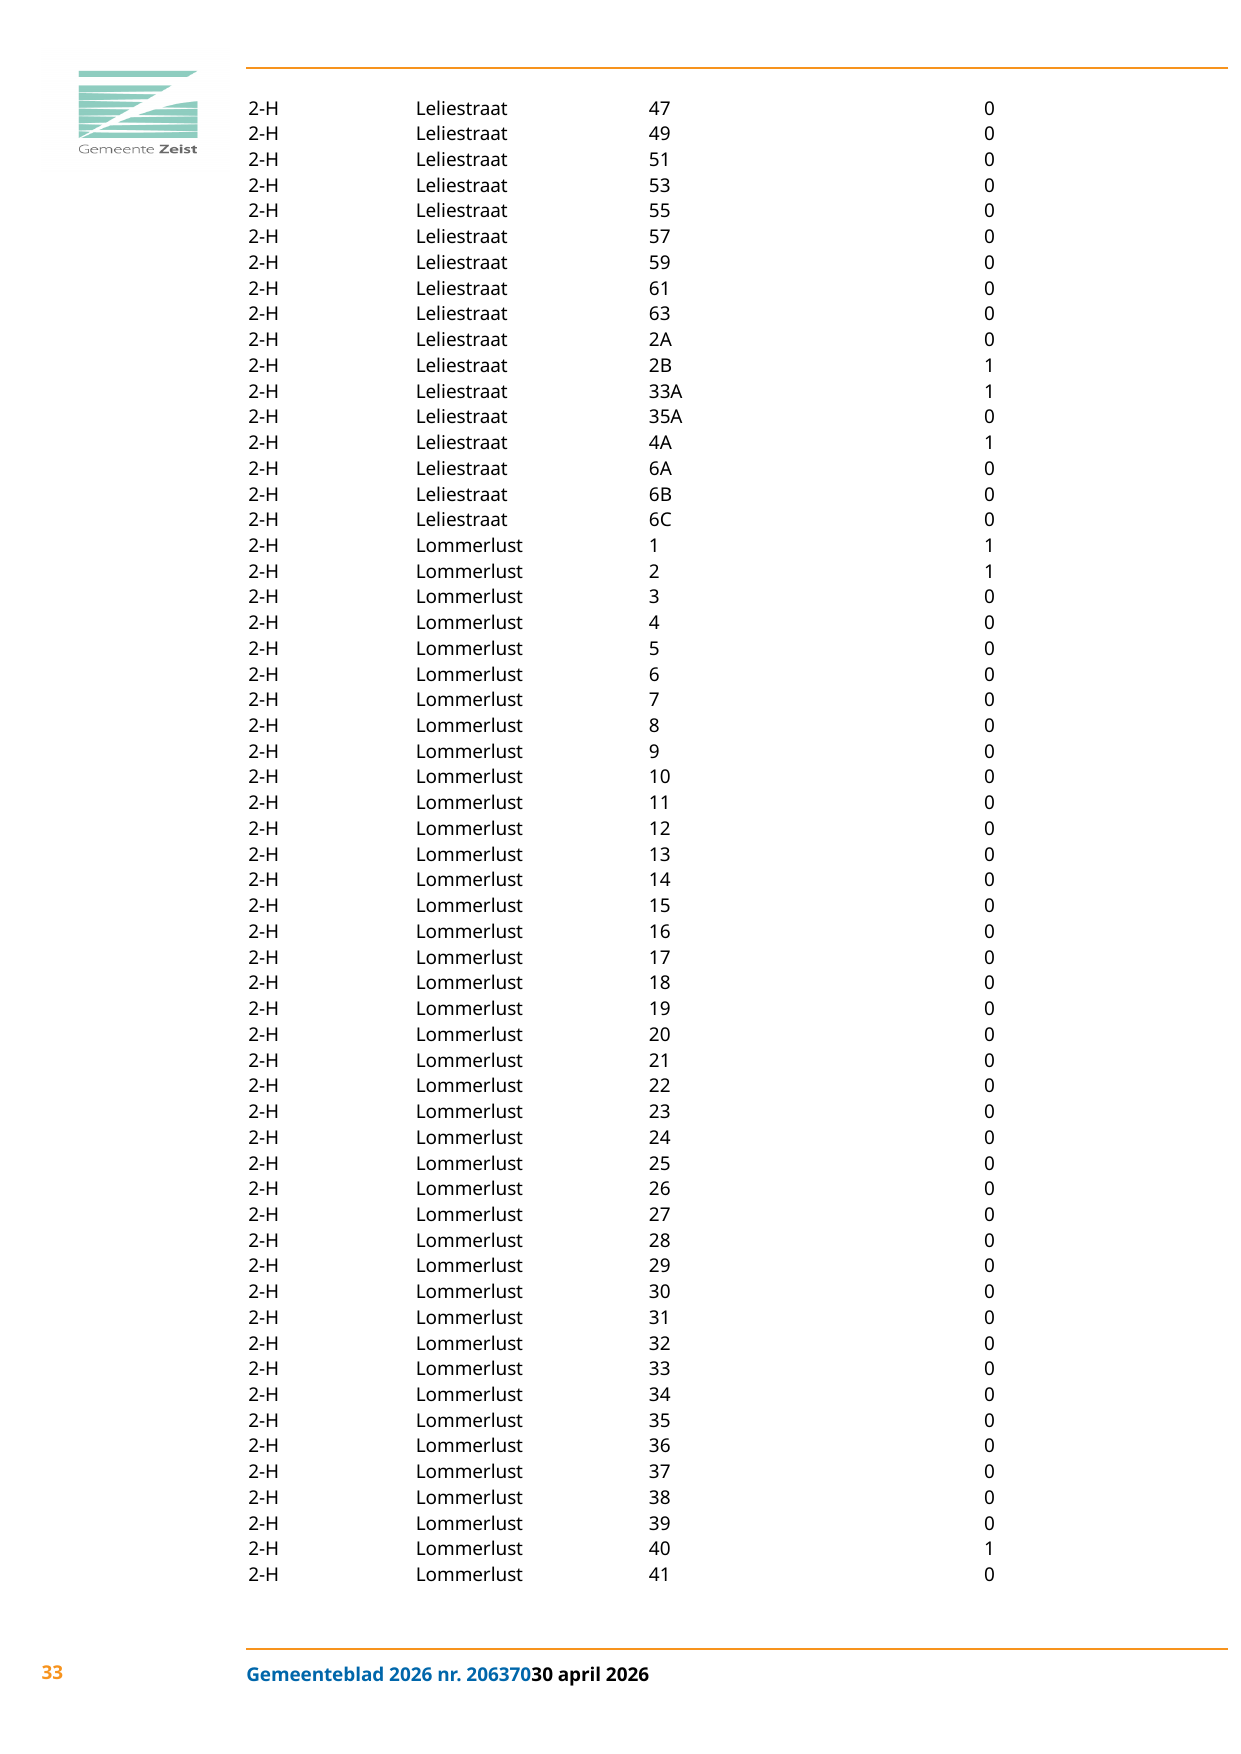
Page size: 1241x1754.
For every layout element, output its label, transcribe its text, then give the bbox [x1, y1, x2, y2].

table_cell [816, 815, 984, 841]
table_cell 6B [649, 481, 816, 506]
table_cell 2-H [248, 1304, 416, 1330]
table_cell 2-H [248, 404, 416, 429]
table_cell Lommerlust [416, 995, 649, 1021]
table_cell 2 [649, 558, 816, 584]
table_cell 0 [984, 275, 1152, 301]
table_cell 2-H [248, 970, 416, 995]
table_cell 0 [984, 1124, 1152, 1150]
table_cell 33A [649, 378, 816, 403]
table_cell 0 [984, 1201, 1152, 1227]
table_cell 2-H [248, 1330, 416, 1356]
table_cell Lommerlust [416, 1175, 649, 1201]
table_cell 59 [649, 249, 816, 275]
table_cell 38 [649, 1484, 816, 1510]
table_cell Lommerlust [416, 790, 649, 815]
table_cell [816, 352, 984, 378]
table_cell 2-H [248, 1536, 416, 1561]
table_cell 0 [984, 1098, 1152, 1124]
table_cell 0 [984, 867, 1152, 892]
table_cell 2-H [248, 1561, 416, 1587]
table_cell Leliestraat [416, 198, 649, 223]
table_cell 0 [984, 1073, 1152, 1098]
table_cell 2-H [248, 1356, 416, 1381]
table_cell 0 [984, 506, 1152, 532]
table_cell 22 [649, 1073, 816, 1098]
table_cell 0 [984, 1330, 1152, 1356]
table_cell 0 [984, 1433, 1152, 1458]
table_cell 6C [649, 506, 816, 532]
table_cell 33 [649, 1356, 816, 1381]
table_cell [816, 970, 984, 995]
table_cell Lommerlust [416, 1381, 649, 1407]
table_cell 26 [649, 1175, 816, 1201]
table_cell 0 [984, 1381, 1152, 1407]
table_cell [816, 1175, 984, 1201]
table_cell 0 [984, 1278, 1152, 1304]
table_cell [816, 1021, 984, 1047]
table_cell 1 [984, 352, 1152, 378]
table_cell Lommerlust [416, 1150, 649, 1175]
table_cell 39 [649, 1510, 816, 1536]
table_cell 2-H [248, 1047, 416, 1072]
table_cell 2-H [248, 661, 416, 687]
table_cell 2-H [248, 1510, 416, 1536]
table_cell 35A [649, 404, 816, 429]
table_cell 2-H [248, 532, 416, 558]
table_cell Lommerlust [416, 609, 649, 635]
table_cell [816, 121, 984, 146]
table_cell 7 [649, 687, 816, 712]
table_cell Leliestraat [416, 249, 649, 275]
table_cell Lommerlust [416, 893, 649, 918]
table_cell [816, 1047, 984, 1072]
table_cell [816, 1330, 984, 1356]
table_cell 2-H [248, 558, 416, 584]
table_cell 1 [984, 429, 1152, 455]
table_cell 2A [649, 326, 816, 352]
table_cell 0 [984, 481, 1152, 506]
table_cell [816, 95, 984, 121]
table_cell Leliestraat [416, 404, 649, 429]
table_cell Lommerlust [416, 532, 649, 558]
table_cell 61 [649, 275, 816, 301]
table_cell 25 [649, 1150, 816, 1175]
table_cell Lommerlust [416, 635, 649, 661]
table_cell Lommerlust [416, 1536, 649, 1561]
table_cell Leliestraat [416, 481, 649, 506]
table_cell 2-H [248, 326, 416, 352]
table_cell Leliestraat [416, 172, 649, 198]
table_cell Leliestraat [416, 326, 649, 352]
table_cell Lommerlust [416, 1510, 649, 1536]
table_cell 2-H [248, 249, 416, 275]
table_cell 2-H [248, 506, 416, 532]
table_cell [816, 1484, 984, 1510]
table_cell Leliestraat [416, 275, 649, 301]
table_cell 0 [984, 1304, 1152, 1330]
table_cell Lommerlust [416, 841, 649, 867]
table_cell 10 [649, 764, 816, 789]
table_cell 2B [649, 352, 816, 378]
table_cell Lommerlust [416, 738, 649, 764]
table_cell 2-H [248, 584, 416, 609]
table_cell 23 [649, 1098, 816, 1124]
table_cell 0 [984, 1150, 1152, 1175]
table_cell [816, 378, 984, 403]
table_cell 8 [649, 712, 816, 738]
table_cell 0 [984, 146, 1152, 172]
table_cell [816, 635, 984, 661]
table_cell [816, 481, 984, 506]
table_cell 34 [649, 1381, 816, 1407]
table_cell 0 [984, 609, 1152, 635]
table_cell Lommerlust [416, 661, 649, 687]
table_cell Lommerlust [416, 970, 649, 995]
table_cell 2-H [248, 275, 416, 301]
table_cell Lommerlust [416, 1073, 649, 1098]
table_cell 2-H [248, 429, 416, 455]
table_cell 0 [984, 1561, 1152, 1587]
table_cell 0 [984, 790, 1152, 815]
table_cell 15 [649, 893, 816, 918]
table_cell [816, 944, 984, 969]
table_cell 0 [984, 301, 1152, 326]
table_cell 0 [984, 1021, 1152, 1047]
table_cell [816, 455, 984, 481]
table_cell 17 [649, 944, 816, 969]
table_cell Lommerlust [416, 558, 649, 584]
table_cell 0 [984, 712, 1152, 738]
table_cell [816, 1536, 984, 1561]
table_cell [816, 1073, 984, 1098]
table_cell [816, 172, 984, 198]
table_cell [816, 661, 984, 687]
table_cell 0 [984, 455, 1152, 481]
table_cell 0 [984, 172, 1152, 198]
table_cell [816, 1124, 984, 1150]
table_cell 2-H [248, 1021, 416, 1047]
table_cell 2-H [248, 172, 416, 198]
table_cell 2-H [248, 918, 416, 944]
table_cell 16 [649, 918, 816, 944]
table_cell [816, 1253, 984, 1278]
table_cell 2-H [248, 1381, 416, 1407]
table_cell 2-H [248, 867, 416, 892]
table_cell 0 [984, 224, 1152, 249]
table_cell 24 [649, 1124, 816, 1150]
table_cell 63 [649, 301, 816, 326]
table_cell 51 [649, 146, 816, 172]
table_cell 12 [649, 815, 816, 841]
table_cell Lommerlust [416, 1047, 649, 1072]
table_cell 0 [984, 918, 1152, 944]
table_cell 0 [984, 635, 1152, 661]
table_cell 0 [984, 249, 1152, 275]
table_cell Lommerlust [416, 1356, 649, 1381]
table_cell [816, 1407, 984, 1433]
table_cell 2-H [248, 1407, 416, 1433]
table_cell 40 [649, 1536, 816, 1561]
table_cell [816, 224, 984, 249]
table_cell 9 [649, 738, 816, 764]
table_cell Lommerlust [416, 1459, 649, 1484]
table_cell Leliestraat [416, 506, 649, 532]
table_cell 2-H [248, 95, 416, 121]
table_cell [816, 893, 984, 918]
table_cell 2-H [248, 1227, 416, 1253]
table_cell [816, 609, 984, 635]
table_cell Lommerlust [416, 1124, 649, 1150]
table_cell 0 [984, 1356, 1152, 1381]
table_cell Leliestraat [416, 378, 649, 403]
table_cell 36 [649, 1433, 816, 1458]
table_cell Leliestraat [416, 146, 649, 172]
table_cell Leliestraat [416, 95, 649, 121]
table_cell Lommerlust [416, 1561, 649, 1587]
table_cell Lommerlust [416, 1304, 649, 1330]
table_cell 0 [984, 1510, 1152, 1536]
table_cell 2-H [248, 1098, 416, 1124]
table_cell Leliestraat [416, 429, 649, 455]
table_cell [816, 1561, 984, 1587]
table_cell Lommerlust [416, 584, 649, 609]
table_cell Lommerlust [416, 815, 649, 841]
table_cell [816, 687, 984, 712]
table_cell 41 [649, 1561, 816, 1587]
table_cell 2-H [248, 635, 416, 661]
picture [41, 47, 231, 172]
table_cell 2-H [248, 893, 416, 918]
table_cell 2-H [248, 1484, 416, 1510]
table_cell [816, 841, 984, 867]
table_cell 2-H [248, 1459, 416, 1484]
table_cell 2-H [248, 121, 416, 146]
table_cell 2-H [248, 687, 416, 712]
table_cell 0 [984, 95, 1152, 121]
table_cell 0 [984, 198, 1152, 223]
table_cell 0 [984, 326, 1152, 352]
table_cell 28 [649, 1227, 816, 1253]
table_cell [816, 532, 984, 558]
table_cell 2-H [248, 738, 416, 764]
table_cell [816, 326, 984, 352]
table_cell 0 [984, 121, 1152, 146]
table_cell 1 [984, 378, 1152, 403]
table_cell [816, 1150, 984, 1175]
table_cell 14 [649, 867, 816, 892]
table_cell 37 [649, 1459, 816, 1484]
table_cell 2-H [248, 224, 416, 249]
table_cell [816, 918, 984, 944]
table_cell [816, 198, 984, 223]
table_cell 27 [649, 1201, 816, 1227]
table_cell 3 [649, 584, 816, 609]
table_cell 5 [649, 635, 816, 661]
table_cell Lommerlust [416, 1021, 649, 1047]
table_cell Lommerlust [416, 1278, 649, 1304]
table_cell [816, 1459, 984, 1484]
table_cell Lommerlust [416, 1433, 649, 1458]
table_cell 0 [984, 738, 1152, 764]
table_cell [816, 429, 984, 455]
table_cell [816, 1278, 984, 1304]
table_cell 49 [649, 121, 816, 146]
table_cell Leliestraat [416, 121, 649, 146]
table_cell 0 [984, 841, 1152, 867]
table_cell 1 [984, 532, 1152, 558]
table_cell [816, 558, 984, 584]
table_cell 2-H [248, 764, 416, 789]
table_cell [816, 249, 984, 275]
table_cell 2-H [248, 1073, 416, 1098]
table_cell 0 [984, 1253, 1152, 1278]
table_cell Lommerlust [416, 944, 649, 969]
table_cell 2-H [248, 352, 416, 378]
table_cell Lommerlust [416, 764, 649, 789]
table_cell 0 [984, 1227, 1152, 1253]
table_cell [816, 1098, 984, 1124]
table_cell [816, 1356, 984, 1381]
table_cell [816, 712, 984, 738]
table_cell 6 [649, 661, 816, 687]
table_cell 19 [649, 995, 816, 1021]
table_cell 2-H [248, 1278, 416, 1304]
table_cell 0 [984, 1047, 1152, 1072]
table_cell 2-H [248, 1124, 416, 1150]
table_cell 0 [984, 584, 1152, 609]
table_cell 2-H [248, 1175, 416, 1201]
table_cell [816, 1381, 984, 1407]
table_cell [816, 738, 984, 764]
table_cell 4A [649, 429, 816, 455]
table_cell 0 [984, 893, 1152, 918]
table_cell Leliestraat [416, 352, 649, 378]
table_cell 2-H [248, 481, 416, 506]
table_cell [816, 146, 984, 172]
table_cell Leliestraat [416, 455, 649, 481]
table_cell 47 [649, 95, 816, 121]
table_cell 0 [984, 404, 1152, 429]
table_cell 2-H [248, 712, 416, 738]
table_cell [816, 404, 984, 429]
table_cell 0 [984, 815, 1152, 841]
table_cell [816, 867, 984, 892]
table_cell [816, 764, 984, 789]
table_cell Lommerlust [416, 1253, 649, 1278]
table_cell 0 [984, 1175, 1152, 1201]
table_cell 2-H [248, 301, 416, 326]
table_cell 2-H [248, 790, 416, 815]
table_cell 13 [649, 841, 816, 867]
table_cell 2-H [248, 455, 416, 481]
table_cell Lommerlust [416, 1227, 649, 1253]
table_cell [816, 301, 984, 326]
table_cell 0 [984, 1484, 1152, 1510]
table_cell 31 [649, 1304, 816, 1330]
table_cell 2-H [248, 378, 416, 403]
table_cell 6A [649, 455, 816, 481]
table_cell 29 [649, 1253, 816, 1278]
table_cell 0 [984, 764, 1152, 789]
table_cell 0 [984, 995, 1152, 1021]
table_cell 2-H [248, 995, 416, 1021]
table_cell 2-H [248, 1253, 416, 1278]
table_cell Lommerlust [416, 1201, 649, 1227]
table_cell 32 [649, 1330, 816, 1356]
table_cell 53 [649, 172, 816, 198]
table_cell [816, 1201, 984, 1227]
table_cell 35 [649, 1407, 816, 1433]
table_cell 0 [984, 970, 1152, 995]
table_cell 0 [984, 661, 1152, 687]
table_cell 2-H [248, 198, 416, 223]
table_cell 30 [649, 1278, 816, 1304]
table_cell 0 [984, 1459, 1152, 1484]
table_cell [816, 1433, 984, 1458]
table_cell Lommerlust [416, 1407, 649, 1433]
table_cell 2-H [248, 815, 416, 841]
table_cell 0 [984, 1407, 1152, 1433]
table_cell Lommerlust [416, 867, 649, 892]
table_cell 1 [649, 532, 816, 558]
table_cell 2-H [248, 944, 416, 969]
table_cell [816, 790, 984, 815]
table_cell 55 [649, 198, 816, 223]
table_cell 1 [984, 1536, 1152, 1561]
table_cell 2-H [248, 1433, 416, 1458]
table_cell 20 [649, 1021, 816, 1047]
table_cell Lommerlust [416, 1330, 649, 1356]
table_cell 1 [984, 558, 1152, 584]
table_cell Leliestraat [416, 224, 649, 249]
table_cell 2-H [248, 841, 416, 867]
table_cell 2-H [248, 1150, 416, 1175]
table_cell Leliestraat [416, 301, 649, 326]
table_cell 57 [649, 224, 816, 249]
table_cell [816, 584, 984, 609]
table_cell [816, 1510, 984, 1536]
table_cell 11 [649, 790, 816, 815]
table_cell 0 [984, 944, 1152, 969]
table_cell [816, 1227, 984, 1253]
table_cell 2-H [248, 609, 416, 635]
table_cell Lommerlust [416, 687, 649, 712]
table_cell Lommerlust [416, 1484, 649, 1510]
table_cell Lommerlust [416, 712, 649, 738]
table_cell Lommerlust [416, 1098, 649, 1124]
table_cell 18 [649, 970, 816, 995]
table_cell [816, 275, 984, 301]
table_cell [816, 1304, 984, 1330]
table_cell 0 [984, 687, 1152, 712]
table_cell Lommerlust [416, 918, 649, 944]
table_cell 21 [649, 1047, 816, 1072]
table_cell 4 [649, 609, 816, 635]
table_cell 2-H [248, 1201, 416, 1227]
table_cell 2-H [248, 146, 416, 172]
table_cell [816, 506, 984, 532]
table_cell [816, 995, 984, 1021]
